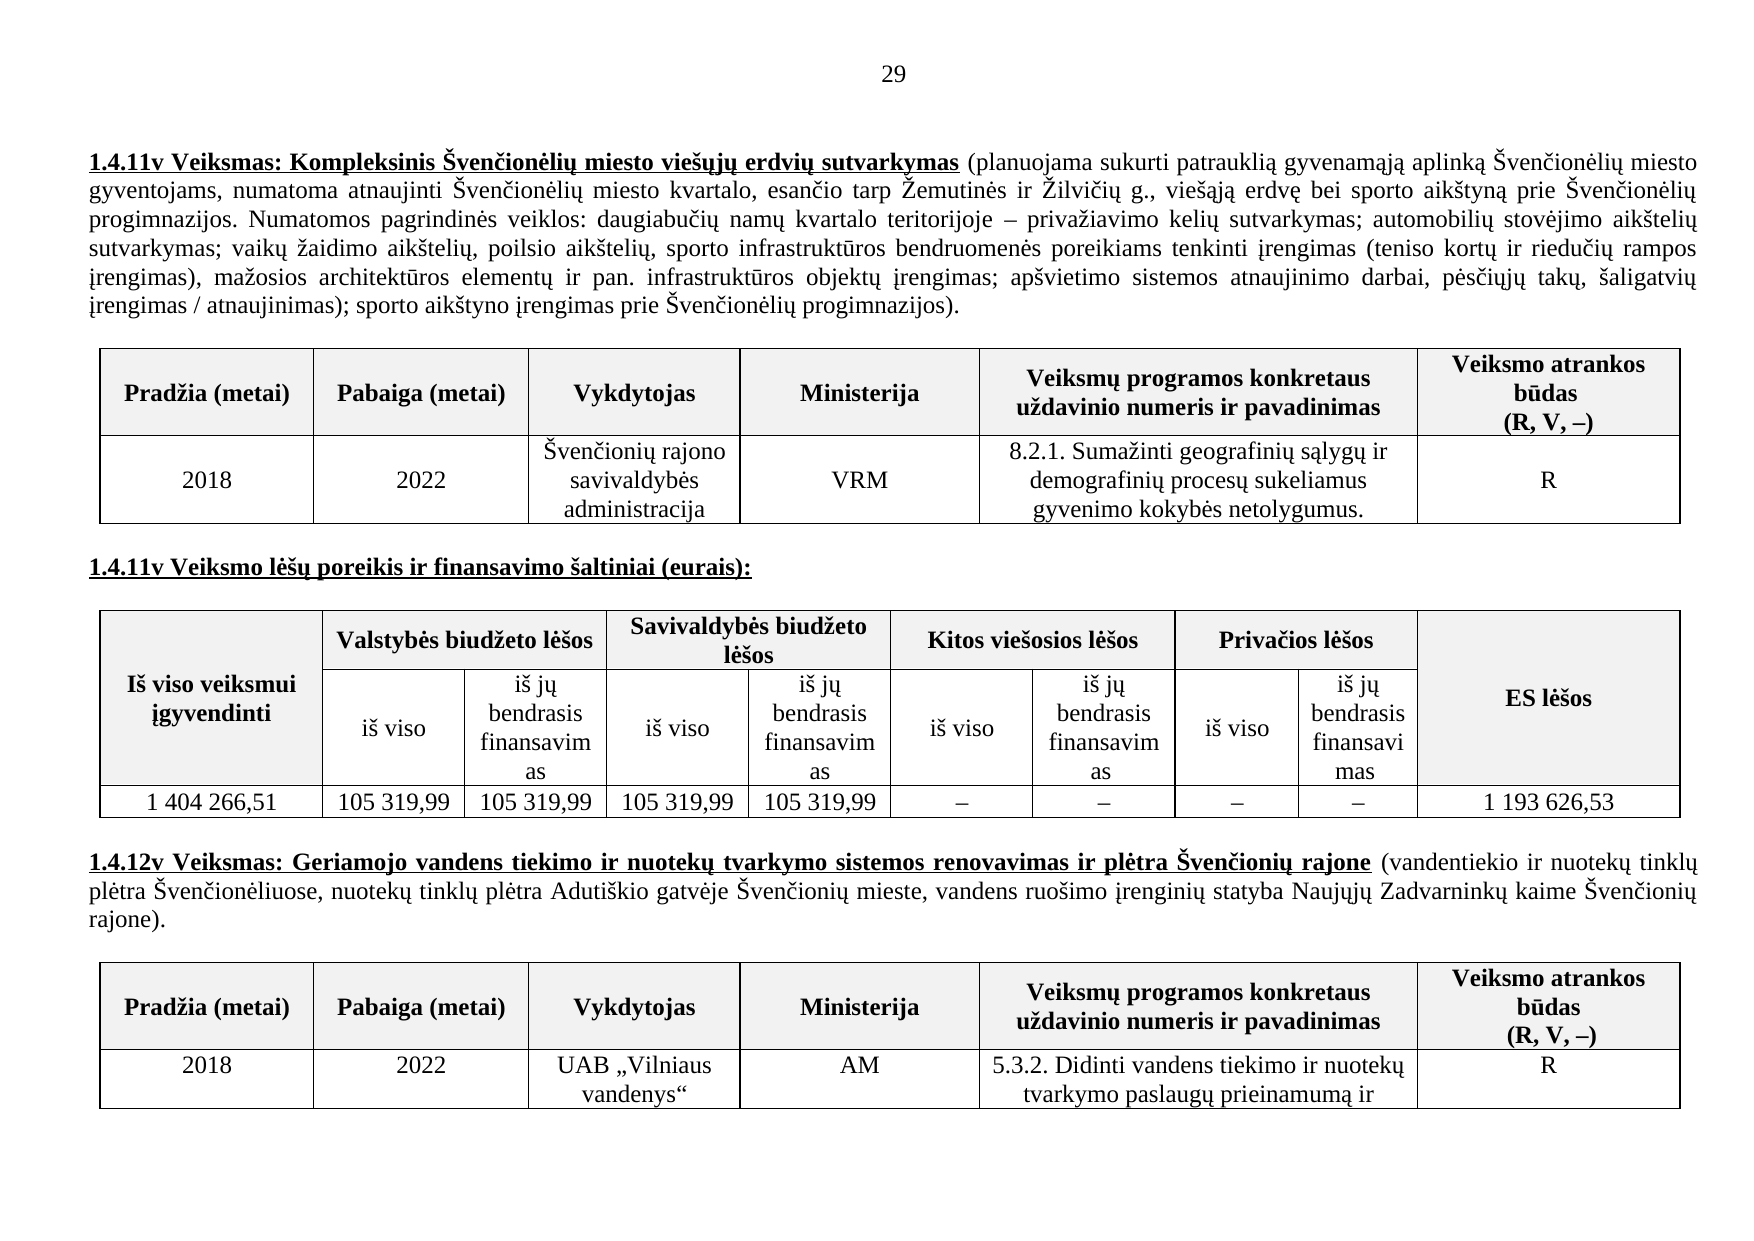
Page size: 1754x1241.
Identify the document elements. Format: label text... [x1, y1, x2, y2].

table_header Veiksmų programos konkretaus uždavinio numeris ir pavadinimas [980, 963, 1417, 1049]
table_cell iš jų bendrasis finansavimas [1299, 670, 1417, 784]
table_cell – [891, 786, 1032, 817]
table_cell R [1418, 436, 1679, 523]
table_header Pabaiga (metai) [314, 963, 528, 1049]
table_cell 105 319,99 [465, 786, 606, 817]
table_cell 1 193 626,53 [1418, 786, 1679, 817]
table_cell iš jų bendrasis finansavimas [465, 670, 606, 784]
table_cell Švenčionių rajono savivaldybės administracija [529, 436, 739, 523]
table_cell R [1418, 1050, 1679, 1108]
table_header Privačios lėšos [1176, 611, 1417, 668]
table_header Veiksmo atrankos būdas (R, V, –) [1418, 963, 1679, 1049]
table_cell – [1299, 786, 1417, 817]
text 1.4.12v Veiksmas: Geriamojo vandens tiekimo ir nuotekų tvarkymo sistemos renovavimas ir plėtra Švenčionių rajone (vandentiekio ir nuotekų tinklų plėtra Švenčionėliuose, nuotekų tinklų plėtra Adutiškio gatvėje Švenčionių mieste, vandens ruošimo įrenginių statyba Naujųjų Zadvarninkų kaime Švenčionių rajone). [89, 847, 1698, 933]
table_header Pabaiga (metai) [314, 349, 528, 435]
table_cell 2022 [314, 436, 528, 523]
table_header Vykdytojas [529, 349, 739, 435]
table_header Pradžia (metai) [101, 963, 313, 1049]
table_header Veiksmo atrankos būdas (R, V, –) [1418, 349, 1679, 435]
table_cell AM [741, 1050, 979, 1108]
table_cell 2022 [314, 1050, 528, 1108]
table_header ES lėšos [1418, 611, 1679, 784]
text 1.4.11v Veiksmas: Kompleksinis Švenčionėlių miesto viešųjų erdvių sutvarkymas (planuojama sukurti patrauklią gyvenamąją aplinką Švenčionėlių miesto gyventojams, numatoma atnaujinti Švenčionėlių miesto kvartalo, esančio tarp Žemutinės ir Žilvičių g., viešąją erdvę bei sporto aikštyną prie Švenčionėlių progimnazijos. Numatomos pagrindinės veiklos: daugiabučių namų kvartalo teritorijoje – privažiavimo kelių sutvarkymas; automobilių stovėjimo aikštelių sutvarkymas; vaikų žaidimo aikštelių, poilsio aikštelių, sporto infrastruktūros bendruomenės poreikiams tenkinti įrengimas (teniso kortų ir riedučių rampos įrengimas), mažosios architektūros elementų ir pan. infrastruktūros objektų įrengimas; apšvietimo sistemos atnaujinimo darbai, pėsčiųjų takų, šaligatvių įrengimas / atnaujinimas); sporto aikštyno įrengimas prie Švenčionėlių progimnazijos). [89, 147, 1698, 319]
table_header Ministerija [741, 349, 979, 435]
table_cell 2018 [101, 436, 313, 523]
table_cell iš viso [891, 670, 1032, 784]
table_cell iš viso [1176, 670, 1298, 784]
table_cell iš jų bendrasis finansavimas [749, 670, 890, 784]
text 1.4.11v Veiksmo lėšų poreikis ir finansavimo šaltiniai (eurais): [89, 552, 1698, 581]
table_cell VRM [741, 436, 979, 523]
table_cell 1 404 266,51 [101, 786, 322, 817]
table_cell iš viso [607, 670, 748, 784]
table_header Valstybės biudžeto lėšos [323, 611, 606, 668]
table_header Vykdytojas [529, 963, 739, 1049]
table_cell 105 319,99 [749, 786, 890, 817]
table_cell iš viso [323, 670, 464, 784]
table_header Iš viso veiksmui įgyvendinti [101, 611, 322, 784]
table_header Savivaldybės biudžeto lėšos [607, 611, 890, 668]
table_cell 8.2.1. Sumažinti geografinių sąlygų ir demografinių procesų sukeliamus gyvenimo kokybės netolygumus. [980, 436, 1417, 523]
table_cell – [1033, 786, 1174, 817]
table_header Veiksmų programos konkretaus uždavinio numeris ir pavadinimas [980, 349, 1417, 435]
table_cell 105 319,99 [323, 786, 464, 817]
table_cell iš jų bendrasis finansavimas [1033, 670, 1174, 784]
table_cell – [1176, 786, 1298, 817]
table_cell 105 319,99 [607, 786, 748, 817]
table_cell UAB „Vilniaus vandenys“ [529, 1050, 739, 1108]
table_cell 5.3.2. Didinti vandens tiekimo ir nuotekų tvarkymo paslaugų prieinamumą ir [980, 1050, 1417, 1108]
table_header Ministerija [741, 963, 979, 1049]
table_cell 2018 [101, 1050, 313, 1108]
table_header Kitos viešosios lėšos [891, 611, 1174, 668]
table_header Pradžia (metai) [101, 349, 313, 435]
